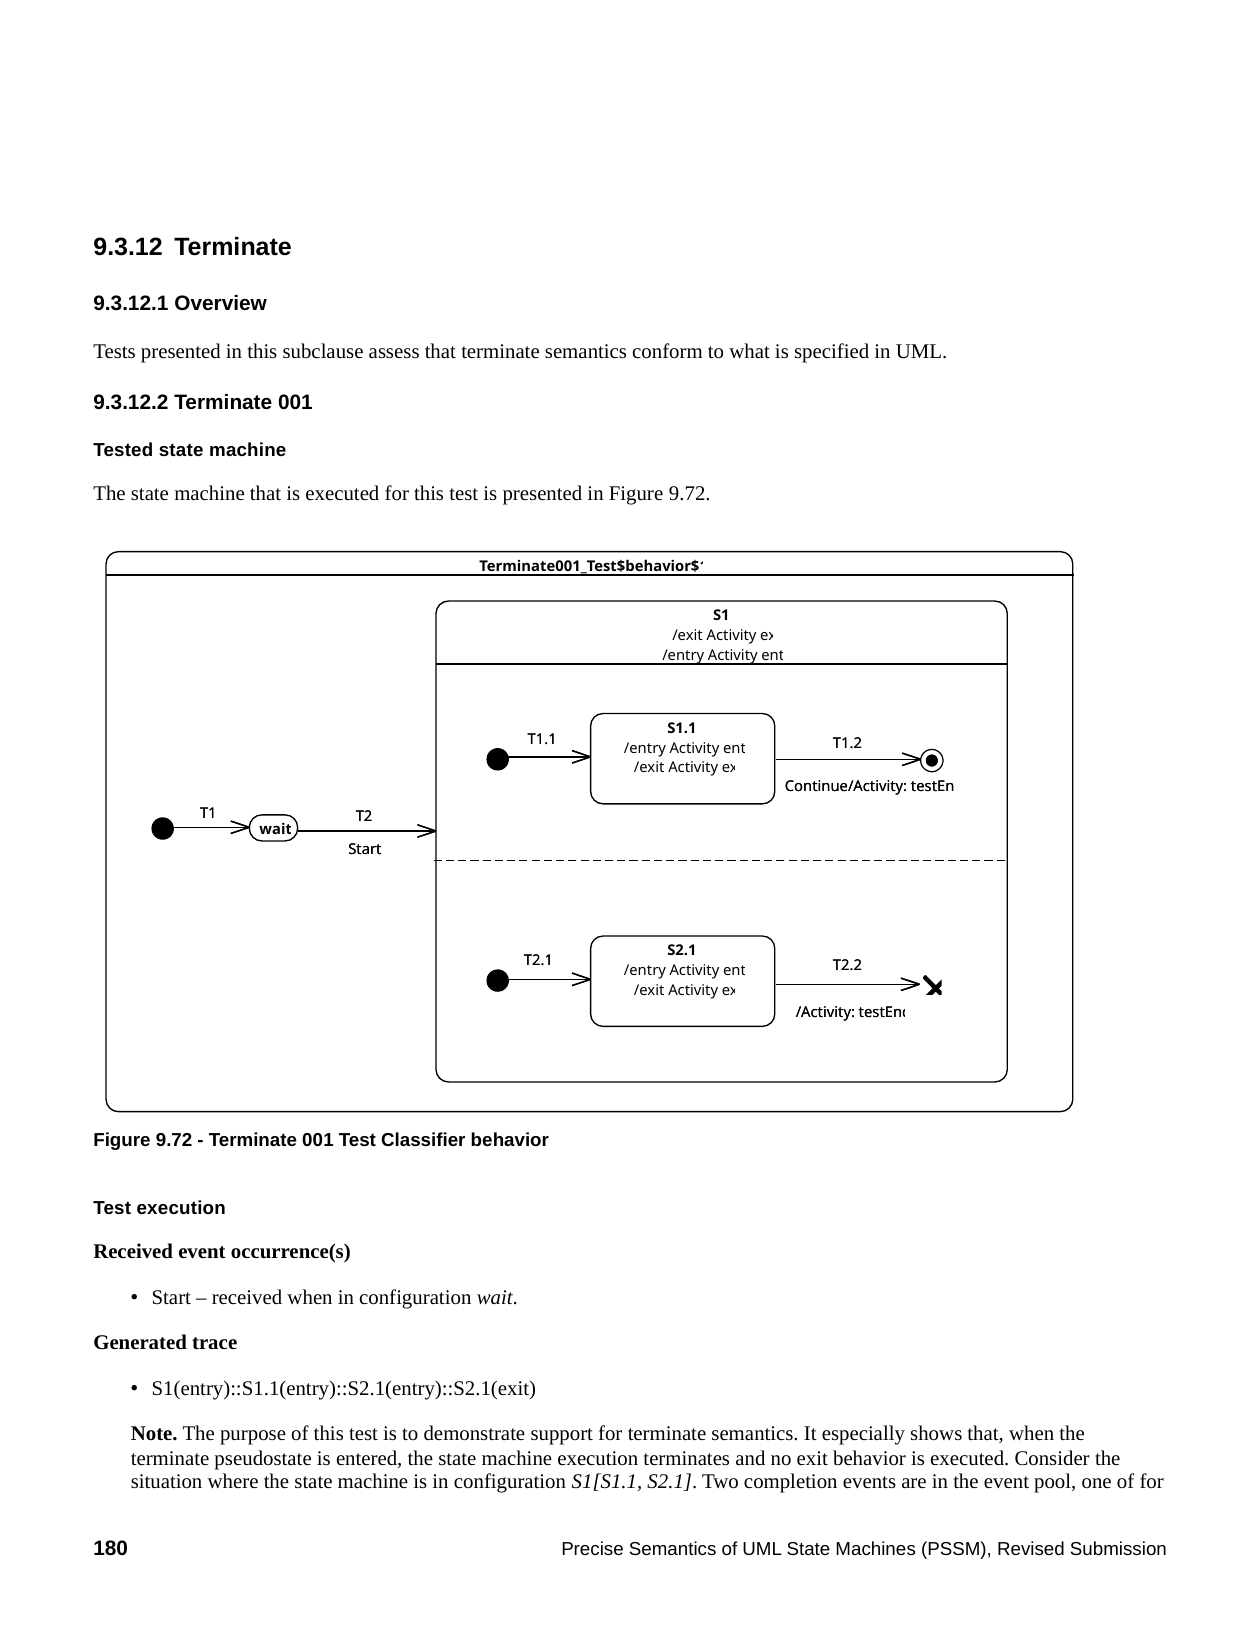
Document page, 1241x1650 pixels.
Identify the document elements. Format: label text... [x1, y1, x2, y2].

subtitle Tested state machine [93, 438, 1164, 460]
text Note. The purpose of this test is to demonstrate support for terminate semantics. It especially shows that, when the terminate pseudostate is entered, the state machine execution terminates and no exit behavior is executed. Consider the situation where the state machine is in configuration S1[S1.1, S2.1]. Two completion events are in the event pool, one of for [131, 1421, 1164, 1493]
subtitle Terminate 001 [93, 388, 1164, 413]
list Start – received when in configuration wait. [131, 1284, 1164, 1309]
subtitle Overview [93, 289, 1164, 314]
text Generated trace [93, 1330, 1164, 1354]
subtitle Terminate [93, 231, 1164, 260]
list S1(entry)::S1.1(entry)::S2.1(entry)::S2.1(exit) [131, 1375, 1164, 1400]
text Tests presented in this subclause assess that terminate semantics conform to what is specified in UML. [93, 339, 1164, 363]
text Figure 9.72 - Terminate 001 Test Classifier behavior [93, 539, 1087, 1151]
text Received event occurrence(s) [93, 1239, 1164, 1263]
text The state machine that is executed for this test is presented in Figure 9.72. [93, 481, 1164, 505]
subtitle Test execution [93, 1196, 1164, 1218]
